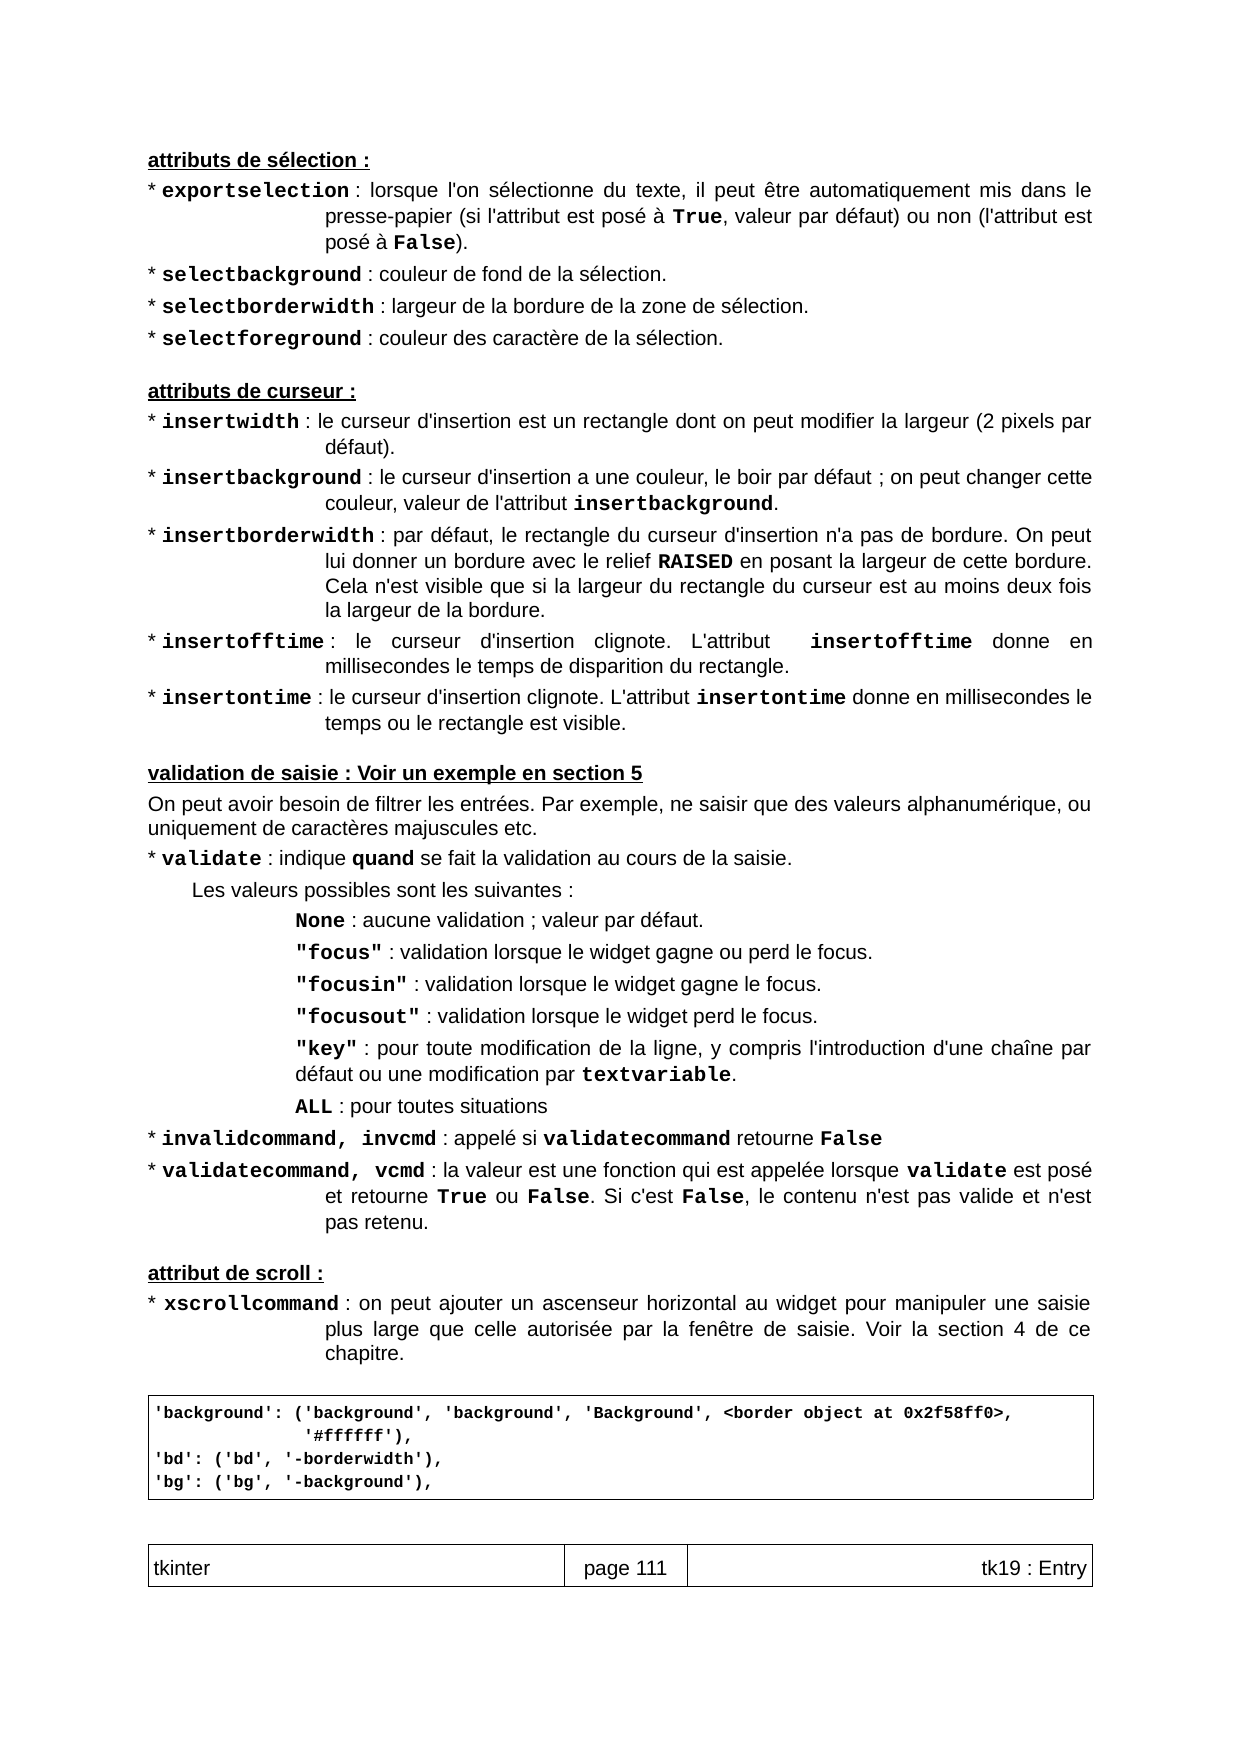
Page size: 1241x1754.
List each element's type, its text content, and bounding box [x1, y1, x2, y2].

table_header 'background': ('background', 'background', 'Background', <border object at 0x2f58ff0>, '#ffffff'), 'bd': ('bd', '-borderwidth'), 'bg': ('bg', '-background'), [149, 1396, 1093, 1498]
text * invalidcommand, invcmd : appelé si validatecommand retourne False [148, 1126, 1093, 1152]
text * selectforeground : couleur des caractère de la sélection. [148, 326, 1093, 352]
text "key" : pour toute modification de la ligne, y compris l'introduction d'une chaîne par défaut ou une modification par textvariable. [295, 1036, 1093, 1088]
text * insertborderwidth : par défaut, le rectangle du curseur d'insertion n'a pas de bordure. On peut lui donner un bordure avec le relief RAISED en posant la largeur de cette bordure. Cela n'est visible que si la largeur du rectangle du curseur est au moins deux fois la largeur de la bordure. [148, 523, 1093, 622]
text * selectborderwidth : largeur de la bordure de la zone de sélection. [148, 294, 1093, 319]
text None : aucune validation ; valeur par défaut. [295, 908, 1093, 934]
text validation de saisie : Voir un exemple en section 5 [148, 761, 1093, 785]
text * insertontime : le curseur d'insertion clignote. L'attribut insertontime donne en millisecondes le temps ou le rectangle est visible. [148, 684, 1093, 734]
text "focus" : validation lorsque le widget gagne ou perd le focus. [295, 940, 1093, 966]
text * insertofftime : le curseur d'insertion clignote. L'attribut insertofftime donne en millisecondes le temps de disparition du rectangle. [148, 628, 1093, 678]
text attributs de curseur : [148, 378, 1093, 402]
text "focusin" : validation lorsque le widget gagne le focus. [295, 972, 1093, 998]
text * insertbackground : le curseur d'insertion a une couleur, le boir par défaut ; on peut changer cette couleur, valeur de l'attribut insertbackground. [148, 465, 1093, 516]
text * insertwidth : le curseur d'insertion est un rectangle dont on peut modifier la largeur (2 pixels par défaut). [148, 409, 1093, 458]
text * validate : indique quand se fait la validation au cours de la saisie. [148, 846, 1093, 871]
text attribut de scroll : [148, 1261, 1093, 1285]
text attributs de sélection : [148, 148, 1093, 172]
text On peut avoir besoin de filtrer les entrées. Par exemple, ne saisir que des valeurs alphanumérique, ou uniquement de caractères majuscules etc. [148, 791, 1093, 839]
text * xscrollcommand : on peut ajouter un ascenseur horizontal au widget pour manipuler une saisie plus large que celle autorisée par la fenêtre de saisie. Voir la section 4 de ce chapitre. [148, 1291, 1093, 1365]
text Les valeurs possibles sont les suivantes : [192, 878, 1093, 902]
text * exportselection : lorsque l'on sélectionne du texte, il peut être automatiquement mis dans le presse-papier (si l'attribut est posé à True, valeur par défaut) ou non (l'attribut est posé à False). [148, 178, 1093, 255]
text * selectbackground : couleur de fond de la sélection. [148, 262, 1093, 287]
text * validatecommand, vcmd : la valeur est une fonction qui est appelée lorsque validate est posé et retourne True ou False. Si c'est False, le contenu n'est pas valide et n'est pas retenu. [148, 1158, 1093, 1234]
text "focusout" : validation lorsque le widget perd le focus. [295, 1004, 1093, 1030]
text ALL : pour toutes situations [295, 1094, 1093, 1120]
